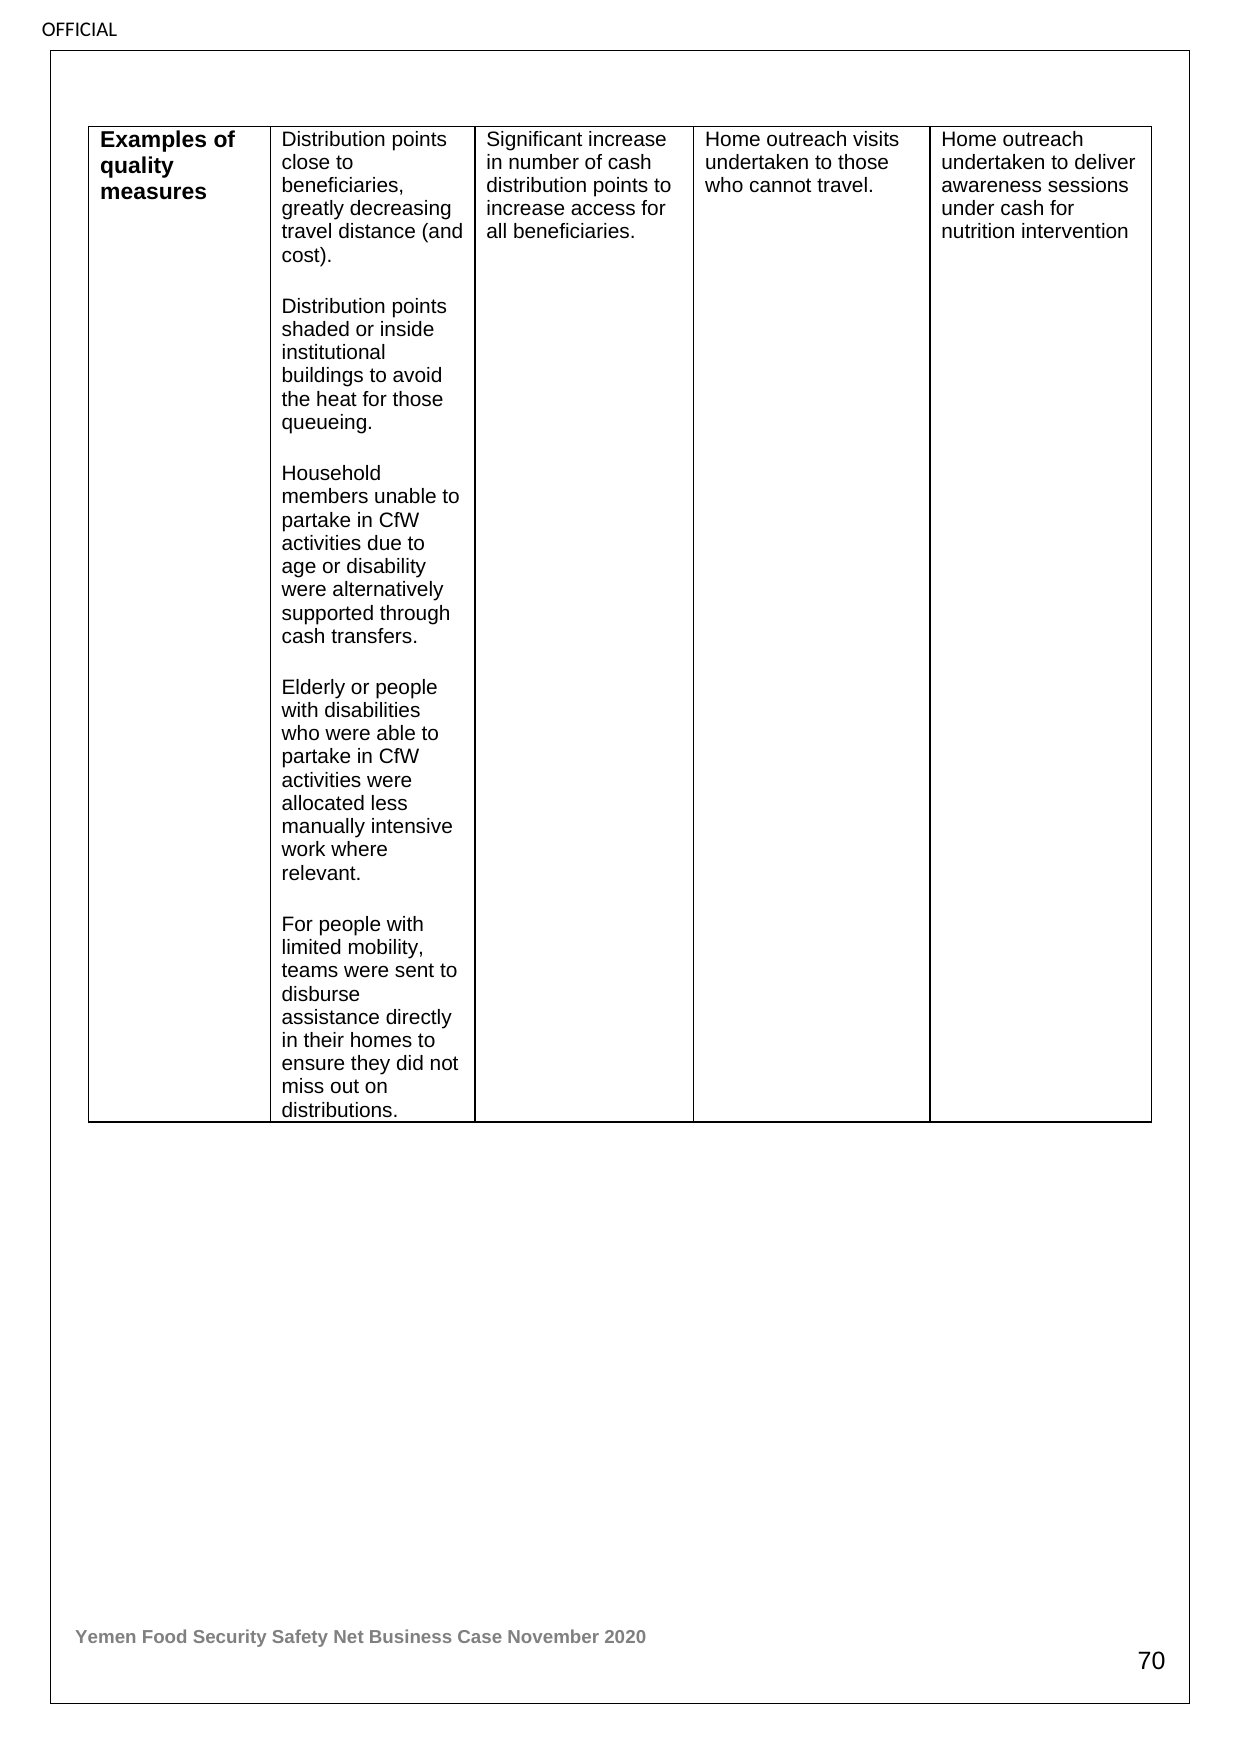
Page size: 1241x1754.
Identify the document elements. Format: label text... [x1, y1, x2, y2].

table_cell Significant increase in number of cash distribution points to increase access for all beneficiaries. [476, 127, 693, 1121]
table_cell Home outreach visits undertaken to those who cannot travel. [694, 127, 929, 1121]
table_cell Examples of quality measures [89, 127, 270, 1121]
table_cell Distribution points close to beneficiaries, greatly decreasing travel distance (and cost). Distribution points shaded or inside institutional buildings to avoid the heat for those queueing. Household members unable to partake in CfW activities due to age or disability were alternatively supported through cash transfers. Elderly or people with disabilities who were able to partake in CfW activities were allocated less manually intensive work where relevant. For people with limited mobility, teams were sent to disburse assistance directly in their homes to ensure they did not miss out on distributions. [271, 127, 474, 1121]
table_cell Home outreach undertaken to deliver awareness sessions under cash for nutrition intervention [931, 127, 1151, 1121]
